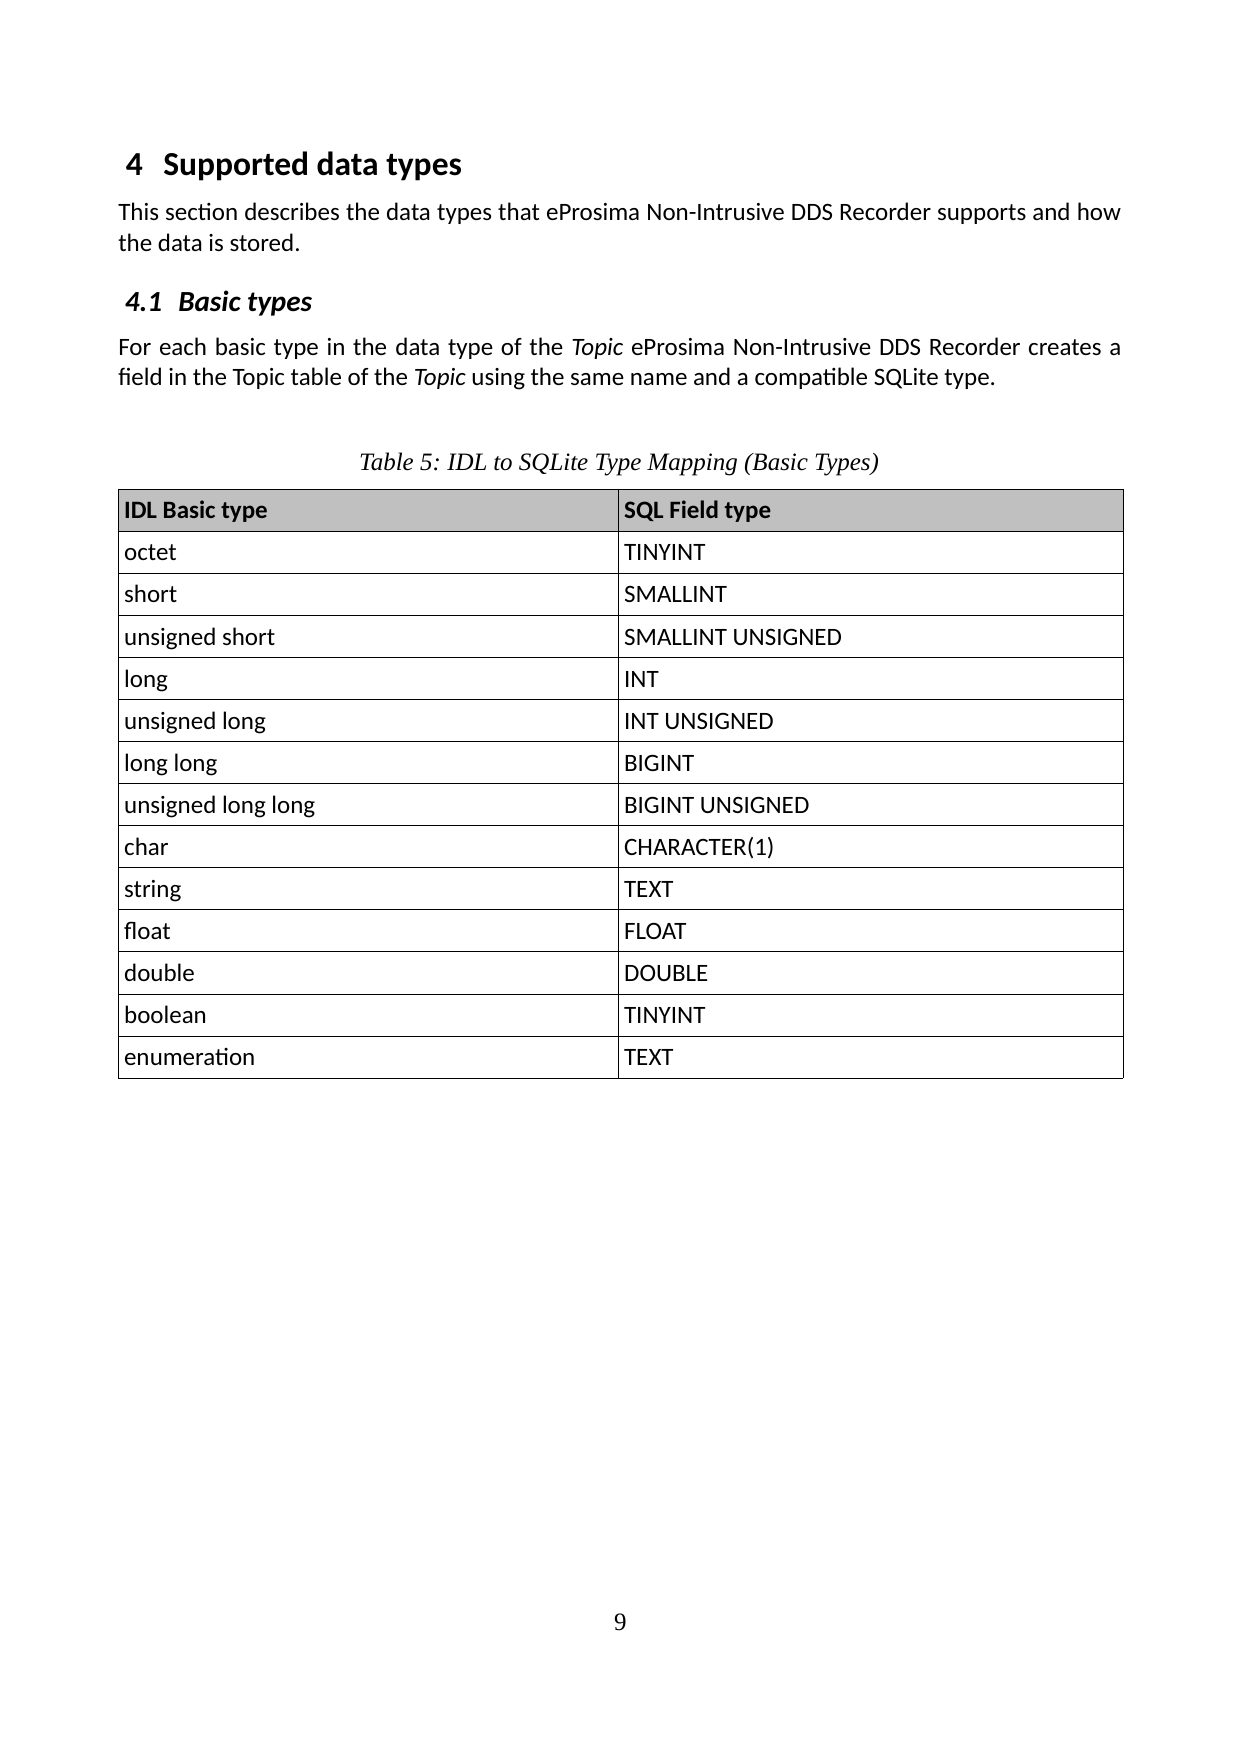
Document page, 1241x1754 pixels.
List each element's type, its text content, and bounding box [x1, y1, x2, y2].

table_cell SMALLINT UNSIGNED [619, 616, 1123, 657]
table_header IDL Basic type [119, 490, 618, 531]
table_cell double [119, 952, 618, 993]
table_cell TEXT [619, 868, 1123, 909]
subtitle Supported data types [118, 143, 1122, 184]
table_header SQL Field type [619, 490, 1123, 531]
table_cell INT UNSIGNED [619, 700, 1123, 741]
table_cell unsigned long long [119, 784, 618, 825]
table_cell TINYINT [619, 532, 1123, 573]
table_cell long [119, 658, 618, 699]
table_cell CHARACTER(1) [619, 826, 1123, 867]
table_cell char [119, 826, 618, 867]
table_cell boolean [119, 995, 618, 1036]
table_cell TEXT [619, 1037, 1123, 1078]
text Table 5: IDL to SQLite Type Mapping (Basic Types) [118, 447, 1122, 476]
table_cell SMALLINT [619, 574, 1123, 615]
table_cell float [119, 910, 618, 951]
table_cell long long [119, 742, 618, 783]
table_cell TINYINT [619, 995, 1123, 1036]
table_cell octet [119, 532, 618, 573]
table_cell short [119, 574, 618, 615]
text This section describes the data types that eProsima Non-Intrusive DDS Recorder supports and how the data is stored. [118, 197, 1122, 258]
table_cell INT [619, 658, 1123, 699]
table_cell BIGINT [619, 742, 1123, 783]
text For each basic type in the data type of the Topic eProsima Non-Intrusive DDS Recorder creates a field in the Topic table of the Topic using the same name and a compatible SQLite type. [118, 331, 1122, 392]
table_cell unsigned short [119, 616, 618, 657]
table_cell BIGINT UNSIGNED [619, 784, 1123, 825]
subtitle Basic types [118, 283, 1122, 318]
table_cell string [119, 868, 618, 909]
table_cell FLOAT [619, 910, 1123, 951]
table_cell enumeration [119, 1037, 618, 1078]
table_cell DOUBLE [619, 952, 1123, 993]
table_cell unsigned long [119, 700, 618, 741]
